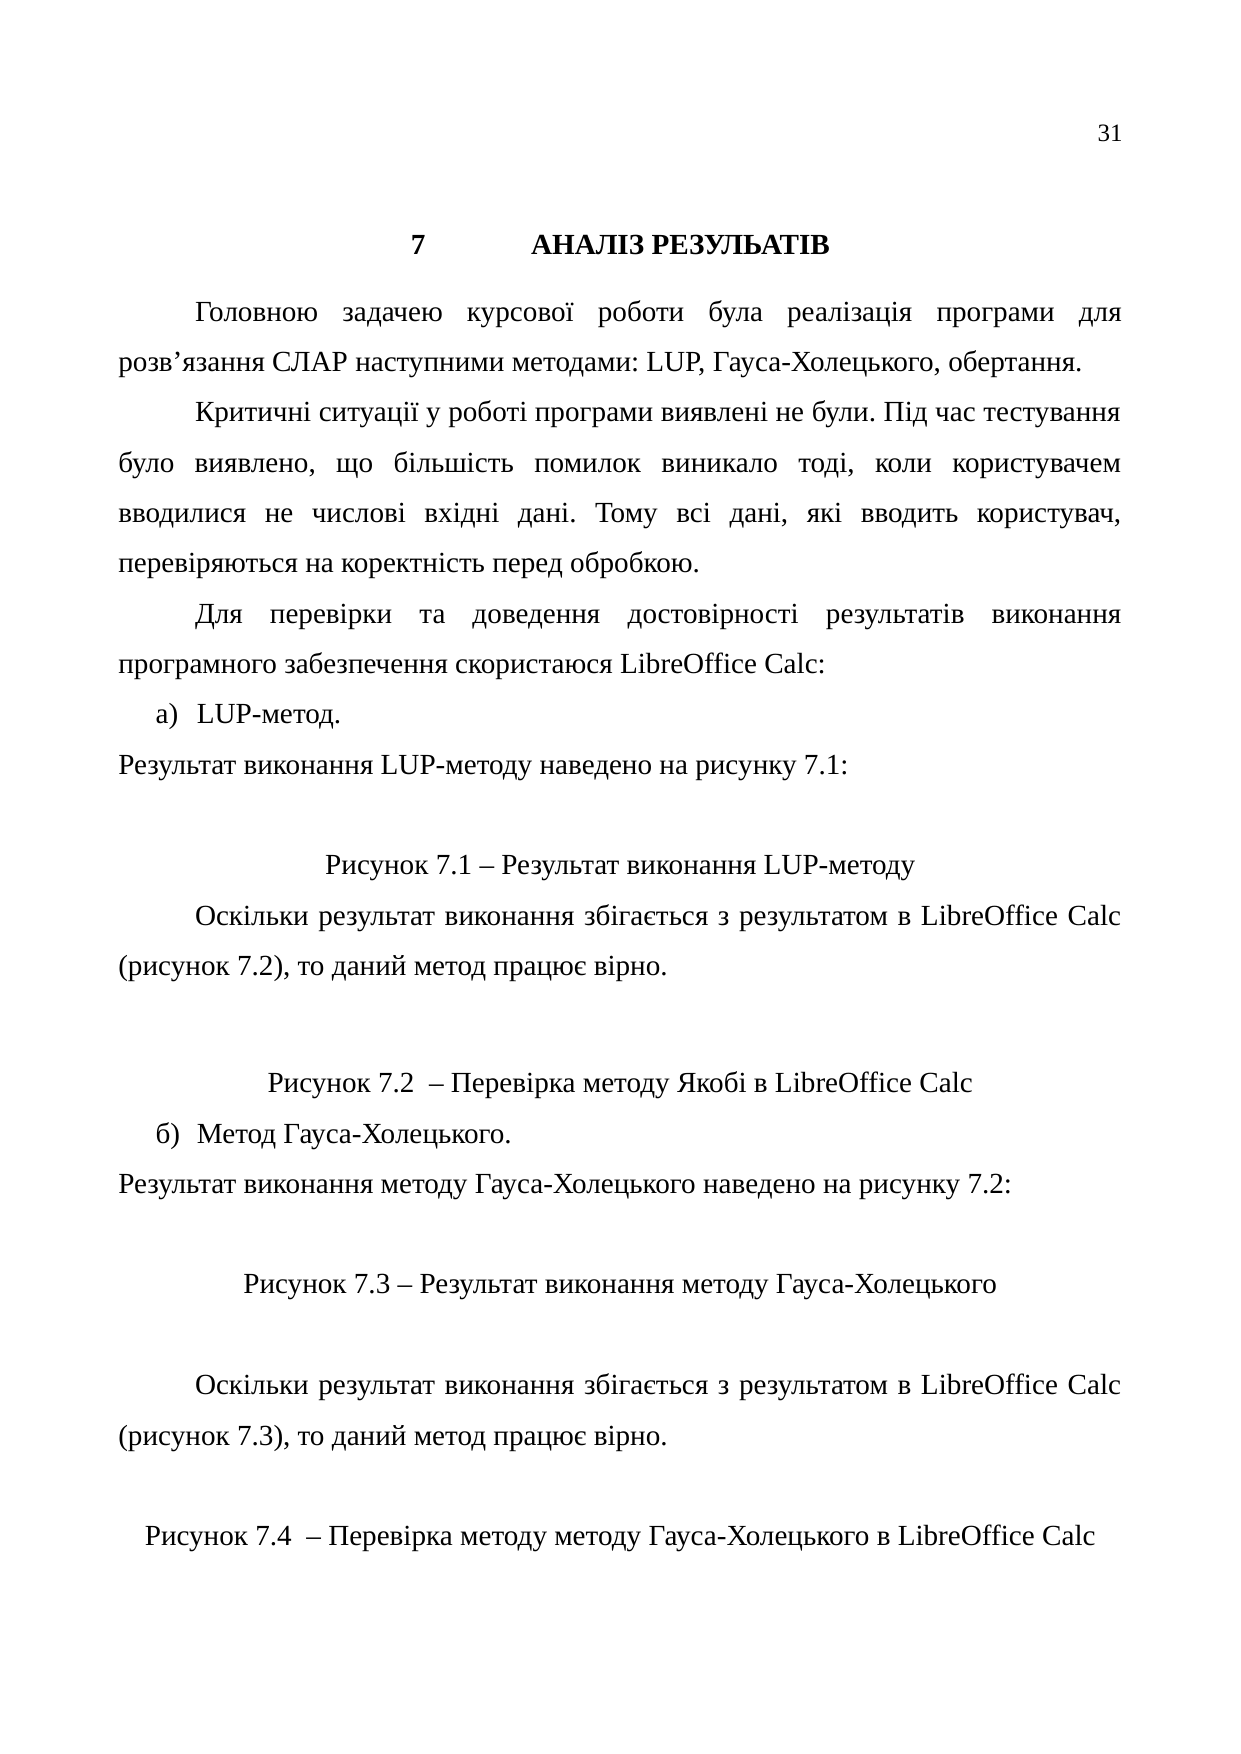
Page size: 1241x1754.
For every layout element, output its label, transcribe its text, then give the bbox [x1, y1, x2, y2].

list Результат виконання LUP-методу наведено на рисунку 7.1: [118, 747, 1122, 780]
text Для перевірки та доведення достовірності результатів виконання програмного забезпечення скористаюся LibreOffice Calc: [118, 596, 1122, 680]
text Оскільки результат виконання збігається з результатом в LibreOffice Calc (рисунок 7.3), то даний метод працює вірно. [118, 1367, 1122, 1451]
text Рисунок 7.1 – Результат виконання LUP-методу [118, 847, 1122, 881]
list Результат виконання методу Гауса-Холецького наведено на рисунку 7.2: [118, 1166, 1122, 1199]
list LUP-метод. [155, 696, 1122, 730]
text Критичні ситуації у роботі програми виявлені не були. Під час тестування було виявлено, що більшість помилок виникало тоді, коли користувачем вводилися не числові вхідні дані. Тому всі дані, які вводить користувач, перевіряються на коректність перед обробкою. [118, 394, 1122, 579]
subtitle АНАЛІЗ РЕЗУЛЬАТІВ [118, 227, 1122, 260]
list Метод Гауса-Холецького. [155, 1116, 1122, 1149]
text Рисунок 7.3 – Результат виконання методу Гауса-Холецького [118, 1267, 1122, 1300]
text Рисунок 7.4 – Перевірка методу методу Гауса-Холецького в LibreOffice Calc [118, 1518, 1122, 1552]
text Оскільки результат виконання збігається з результатом в LibreOffice Calc (рисунок 7.2), то даний метод працює вірно. [118, 898, 1122, 982]
text Рисунок 7.2 – Перевірка методу Якобі в LibreOffice Calc [118, 1065, 1122, 1099]
text Головною задачею курсової роботи була реалізація програми для розв’язання СЛАР наступними методами: LUP, Гауса-Холецького, обертання. [118, 294, 1122, 378]
